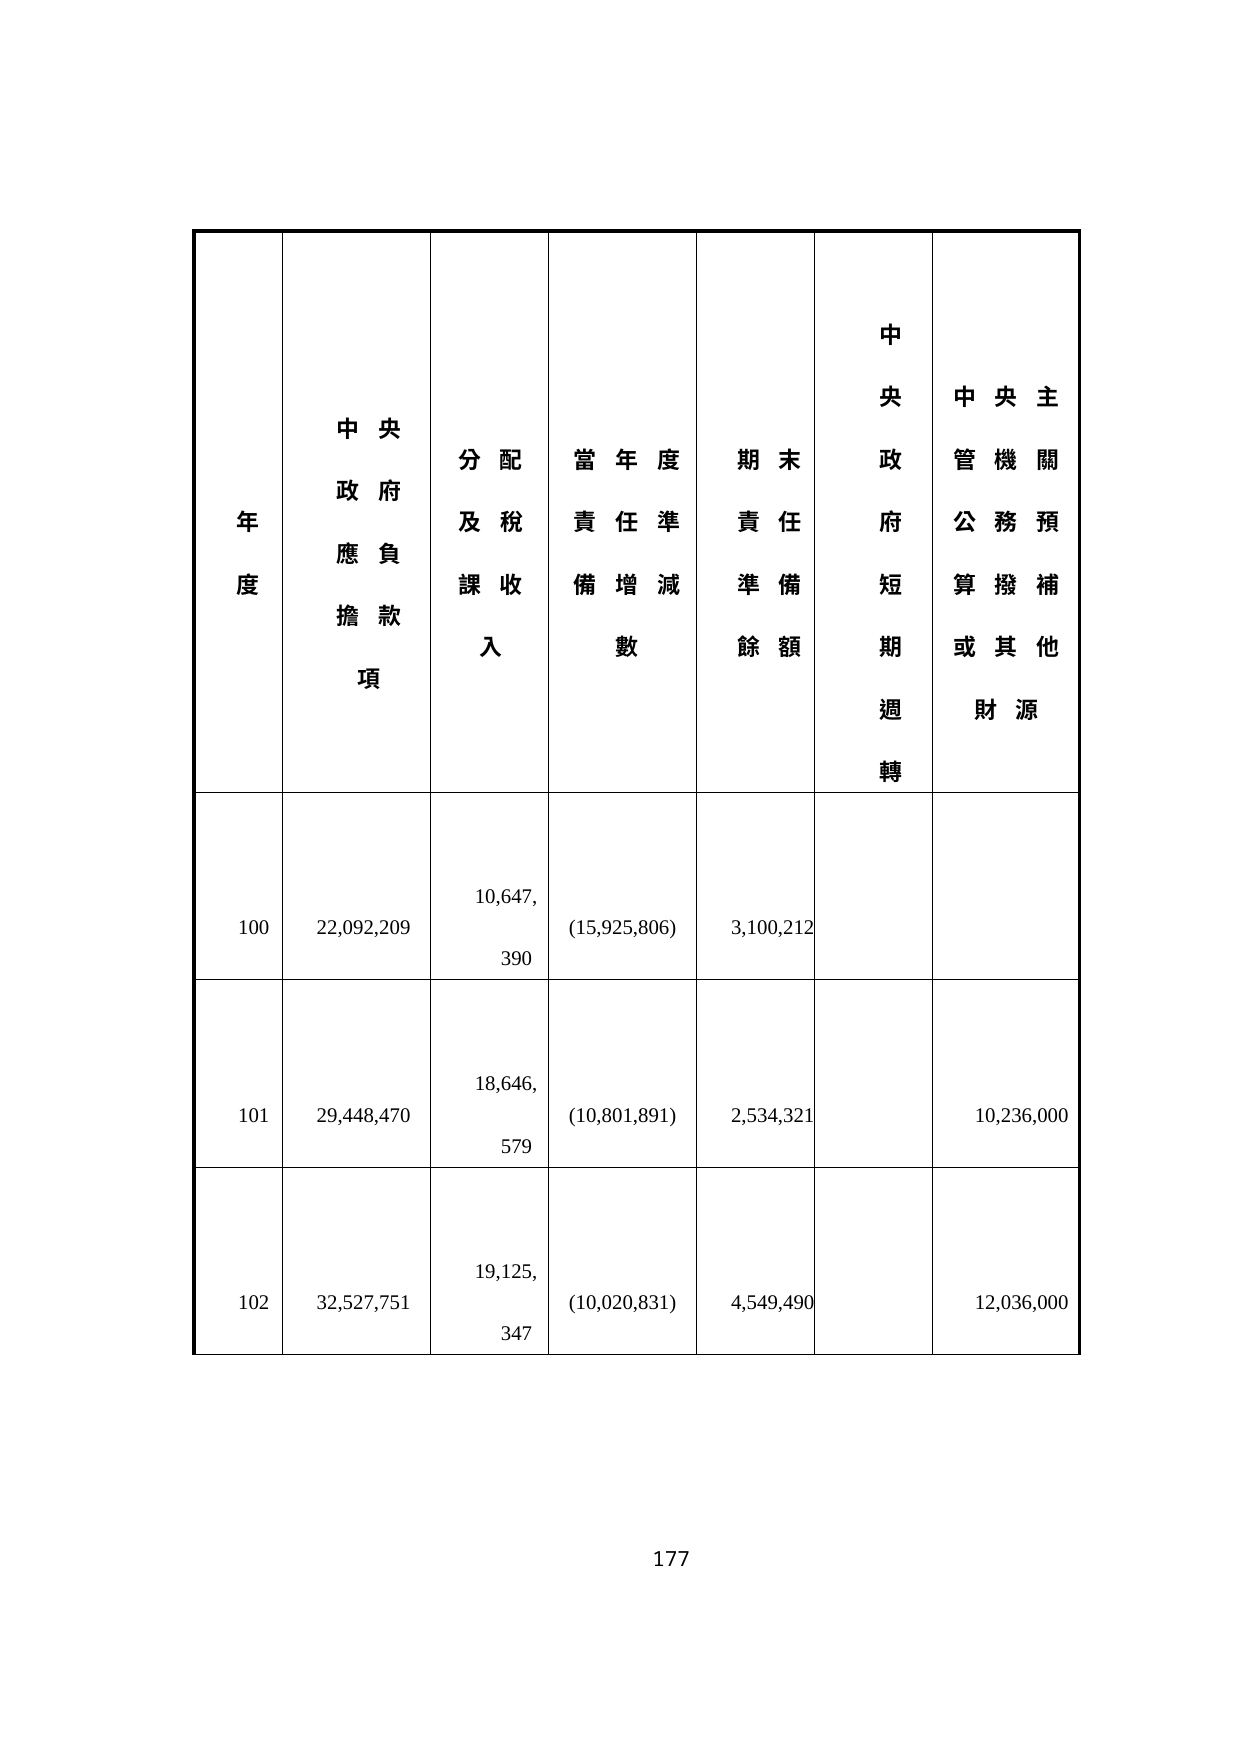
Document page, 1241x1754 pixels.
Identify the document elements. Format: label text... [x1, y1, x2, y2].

table_header 中央政府短期週轉 [815, 233, 932, 792]
table_header 年度 [196, 233, 282, 792]
table_cell 22,092,209 [283, 793, 430, 979]
table_cell 101 [196, 980, 282, 1167]
table_cell 10,647,390 [431, 793, 548, 979]
table_header 中央政府應負擔款項 [283, 233, 430, 792]
table_cell 2,534,321 [697, 980, 814, 1167]
table_cell 102 [196, 1168, 282, 1354]
table_cell 19,125,347 [431, 1168, 548, 1354]
table_cell (10,801,891) [549, 980, 696, 1167]
table_cell [815, 793, 932, 979]
table_header 分配及稅課收入 [431, 233, 548, 792]
table_cell (10,020,831) [549, 1168, 696, 1354]
table_cell 4,549,490 [697, 1168, 814, 1354]
table_cell 3,100,212 [697, 793, 814, 979]
table_header 當年度責任準備增減數 [549, 233, 696, 792]
table_header 中央主管機關公務預算撥補或其他財源 [933, 233, 1078, 792]
table_cell 100 [196, 793, 282, 979]
table_cell [815, 1168, 932, 1354]
table_cell 32,527,751 [283, 1168, 430, 1354]
table_cell (15,925,806) [549, 793, 696, 979]
table_cell [815, 980, 932, 1167]
table_cell [933, 793, 1078, 979]
table_cell 10,236,000 [933, 980, 1078, 1167]
table_cell 29,448,470 [283, 980, 430, 1167]
table_cell 12,036,000 [933, 1168, 1078, 1354]
table_cell 18,646,579 [431, 980, 548, 1167]
table_header 期末責任準備餘額 [697, 233, 814, 792]
